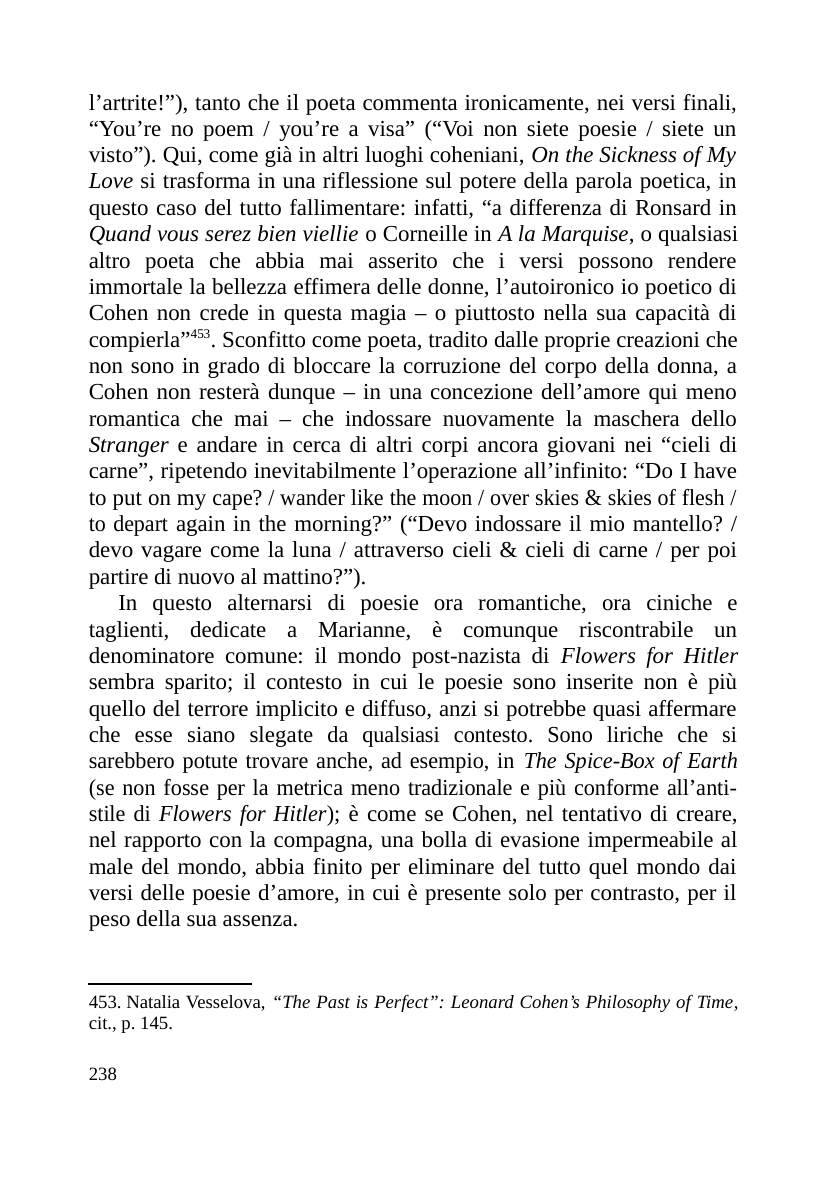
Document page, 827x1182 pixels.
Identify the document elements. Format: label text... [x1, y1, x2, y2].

text l’artrite!”), tanto che il poeta commenta ironicamente, nei versi finali, “You’re no poem / you’re a visa” (“Voi non siete poesie / siete un visto”). Qui, come già in altri luoghi coheniani, On the Sickness of My Love si trasforma in una riflessione sul potere della parola poetica, in questo caso del tutto fallimentare: infatti, “a differenza di Ronsard in Quand vous serez bien viellie o Corneille in A la Marquise, o qualsiasi altro poeta che abbia mai asserito che i versi possono rendere immortale la bellezza effimera delle donne, l’autoironico io poetico di Cohen non crede in questa magia – o piuttosto nella sua capacità di compierla”. Sconfitto come poeta, tradito dalle proprie creazioni che non sono in grado di bloccare la corruzione del corpo della donna, a Cohen non resterà dunque – in una concezione dell’amore qui meno romantica che mai – che indossare nuovamente la maschera dello Stranger e andare in cerca di altri corpi ancora giovani nei “cieli di carne”, ripetendo inevitabilmente l’operazione all’infinito: “Do I have to put on my cape? / wander like the moon / over skies & skies of flesh / to depart again in the morning?” (“Devo indossare il mio mantello? / devo vagare come la luna / attraverso cieli & cieli di carne / per poi partire di nuovo al mattino?”). [88, 88, 738, 589]
text Natalia Vesselova, “The Past is Perfect”: Leonard Cohen’s Philosophy of Time, cit., p. 145. [88, 991, 738, 1034]
text In questo alternarsi di poesie ora romantiche, ora ciniche e taglienti, dedicate a Marianne, è comunque riscontrabile un denominatore comune: il mondo post-nazista di Flowers for Hitler sembra sparito; il contesto in cui le poesie sono inserite non è più quello del terrore implicito e diffuso, anzi si potrebbe quasi affermare che esse siano slegate da qualsiasi contesto. Sono liriche che si sarebbero potute trovare anche, ad esempio, in The Spice-Box of Earth (se non fosse per la metrica meno tradizionale e più conforme all’anti-stile di Flowers for Hitler); è come se Cohen, nel tentativo di creare, nel rapporto con la compagna, una bolla di evasione impermeabile al male del mondo, abbia finito per eliminare del tutto quel mondo dai versi delle poesie d’amore, in cui è presente solo per contrasto, per il peso della sua assenza. [88, 589, 738, 932]
